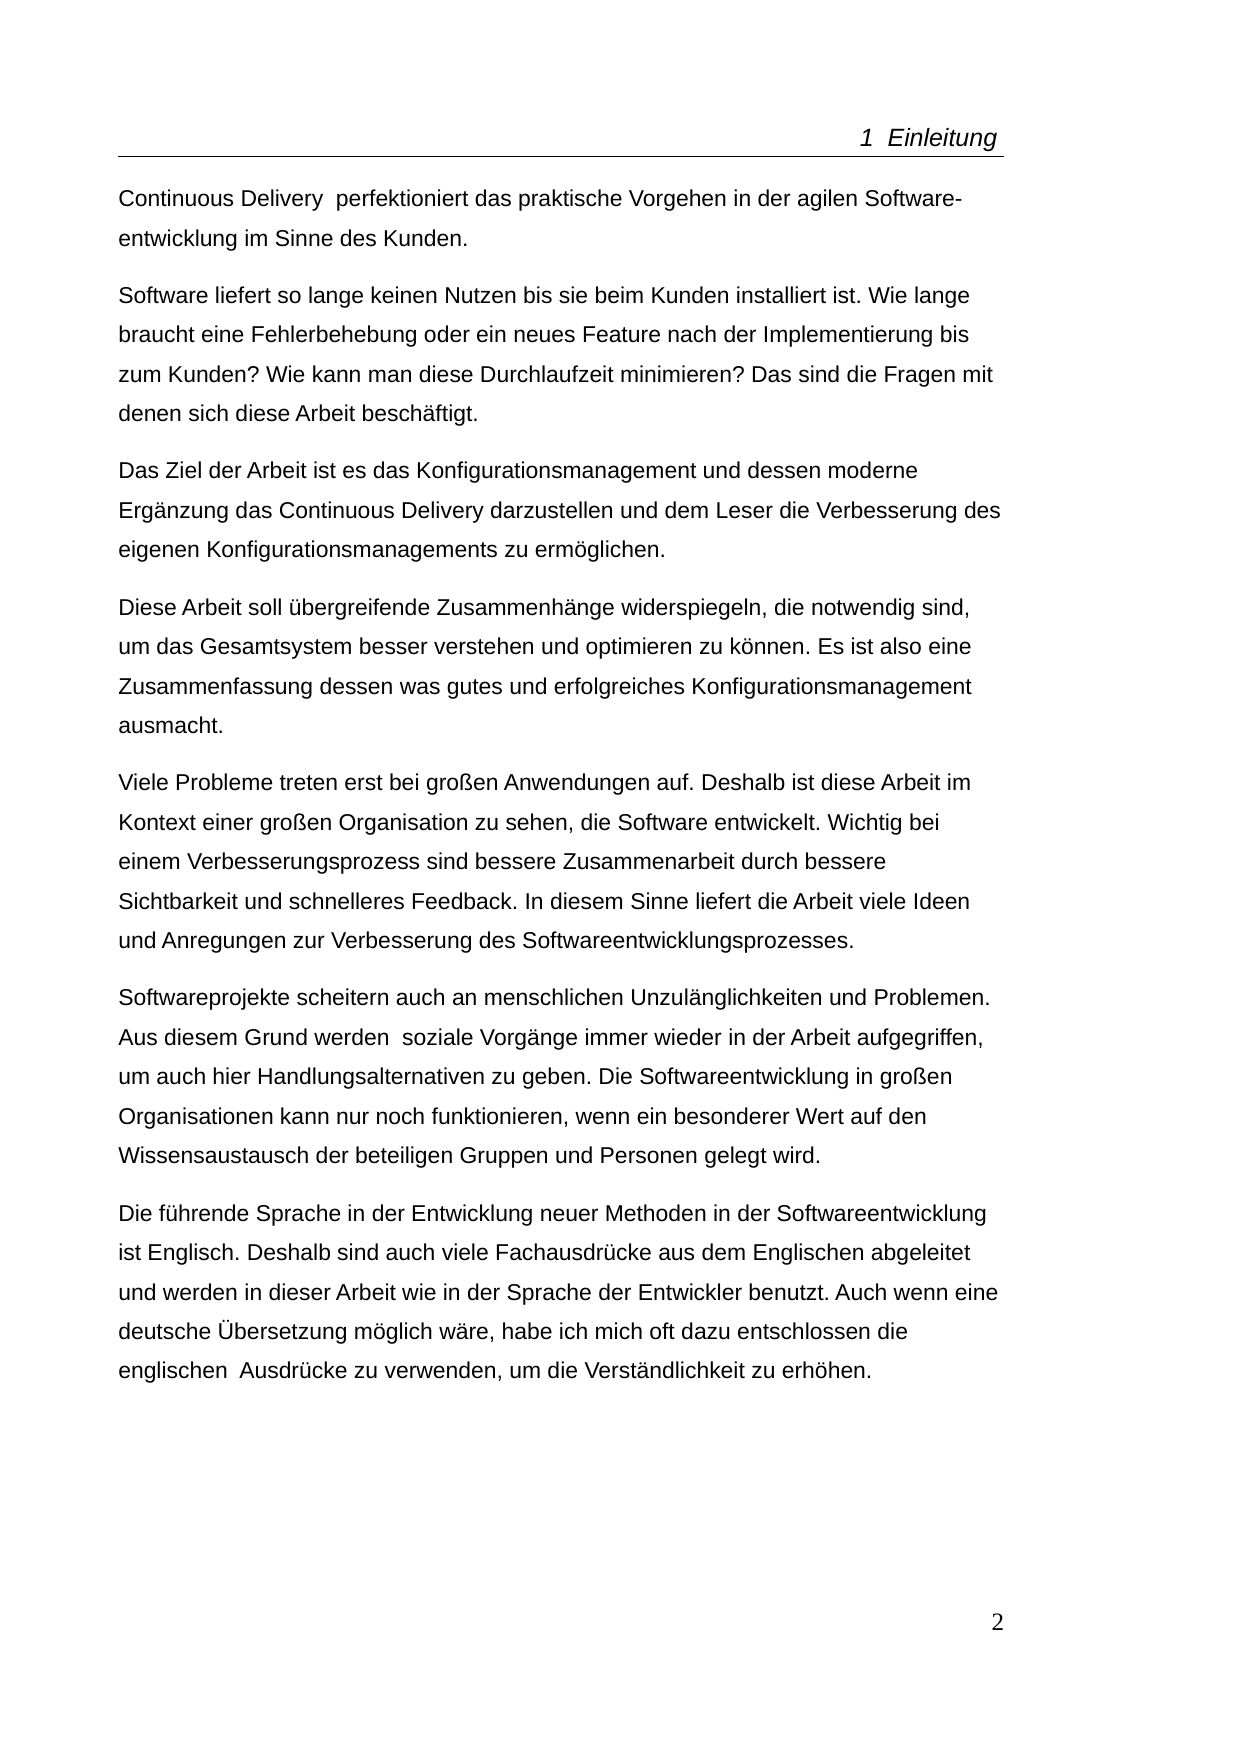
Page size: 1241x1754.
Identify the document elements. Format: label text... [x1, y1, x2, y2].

text Das Ziel der Arbeit ist es das Konfigurationsmanagement und dessen moderne Ergänzung das Continuous Delivery darzustellen und dem Leser die Verbesserung des eigenen Konfigurationsmanagements zu ermöglichen. [118, 457, 1004, 563]
text Continuous Delivery perfektioniert das praktische Vorgehen in der agilen Software-entwicklung im Sinne des Kunden. [118, 185, 1004, 251]
text Software liefert so lange keinen Nutzen bis sie beim Kunden installiert ist. Wie lange braucht eine Fehlerbehebung oder ein neues Feature nach der Implementierung bis zum Kunden? Wie kann man diese Durchlaufzeit minimieren? Das sind die Fragen mit denen sich diese Arbeit beschäftigt. [118, 282, 1004, 427]
text Die führende Sprache in der Entwicklung neuer Methoden in der Softwareentwicklung ist Englisch. Deshalb sind auch viele Fachausdrücke aus dem Englischen abgeleitet und werden in dieser Arbeit wie in der Sprache der Entwickler benutzt. Auch wenn eine deutsche Übersetzung möglich wäre, habe ich mich oft dazu entschlossen die englischen Ausdrücke zu verwenden, um die Verständlichkeit zu erhöhen. [118, 1199, 1004, 1384]
text Softwareprojekte scheitern auch an menschlichen Unzulänglichkeiten und Problemen. Aus diesem Grund werden soziale Vorgänge immer wieder in der Arbeit aufgegriffen, um auch hier Handlungsalternativen zu geben. Die Softwareentwicklung in großen Organisationen kann nur noch funktionieren, wenn ein besonderer Wert auf den Wissensaustausch der beteiligen Gruppen und Personen gelegt wird. [118, 984, 1004, 1169]
text Diese Arbeit soll übergreifende Zusammenhänge widerspiegeln, die notwendig sind, um das Gesamtsystem besser verstehen und optimieren zu können. Es ist also eine Zusammenfassung dessen was gutes und erfolgreiches Konfigurationsmanagement ausmacht. [118, 594, 1004, 738]
text Viele Probleme treten erst bei großen Anwendungen auf. Deshalb ist diese Arbeit im Kontext einer großen Organisation zu sehen, die Software entwickelt. Wichtig bei einem Verbesserungsprozess sind bessere Zusammenarbeit durch bessere Sichtbarkeit und schnelleres Feedback. In diesem Sinne liefert die Arbeit viele Ideen und Anregungen zur Verbesserung des Softwareentwicklungsprozesses. [118, 769, 1004, 953]
